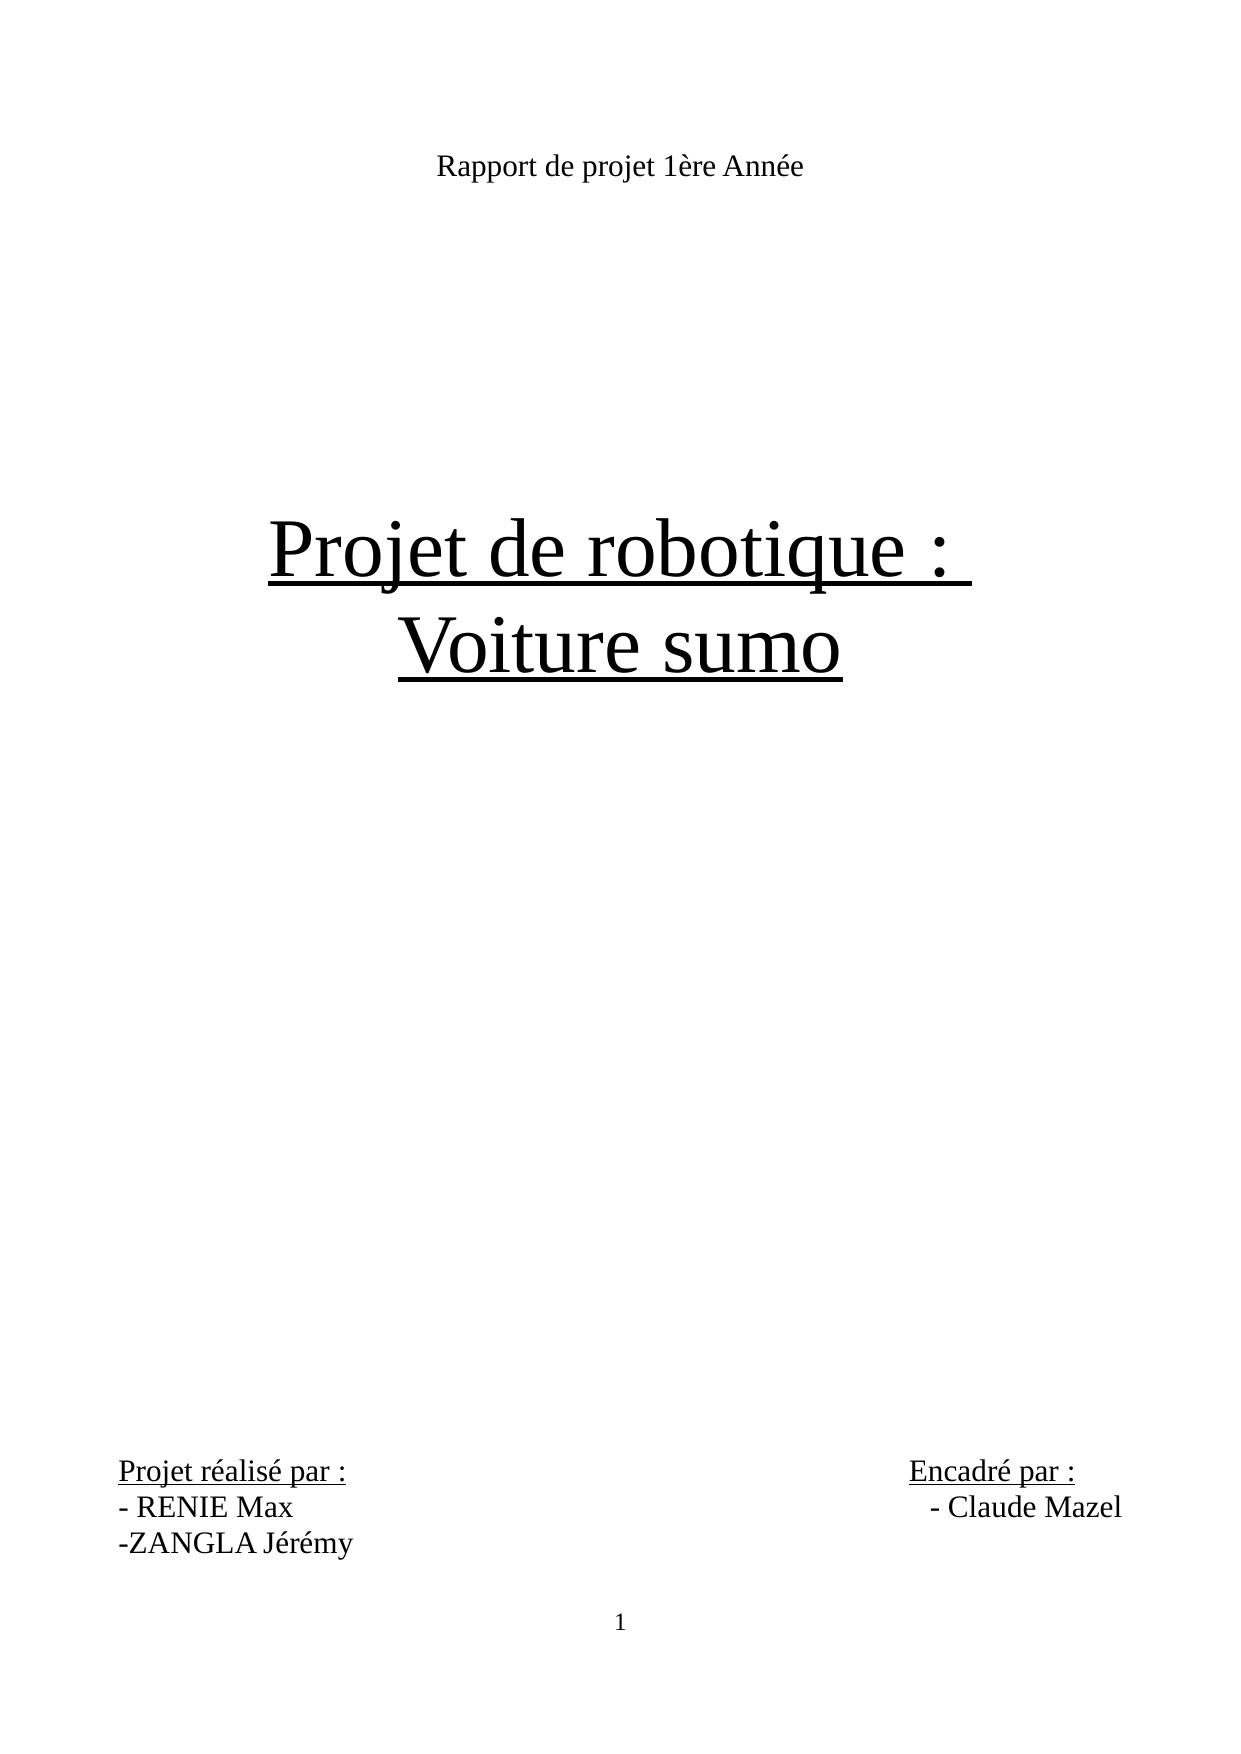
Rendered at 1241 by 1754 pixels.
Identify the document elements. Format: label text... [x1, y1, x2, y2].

text Projet de robotique : [118, 499, 1122, 595]
text Voiture sumo [118, 595, 1122, 691]
text Rapport de projet 1ère Année [118, 147, 1122, 183]
text Projet réalisé par : Encadré par : [118, 1453, 1122, 1488]
text - RENIE Max - Claude Mazel [118, 1488, 1122, 1524]
text -ZANGLA Jérémy [118, 1524, 1122, 1560]
